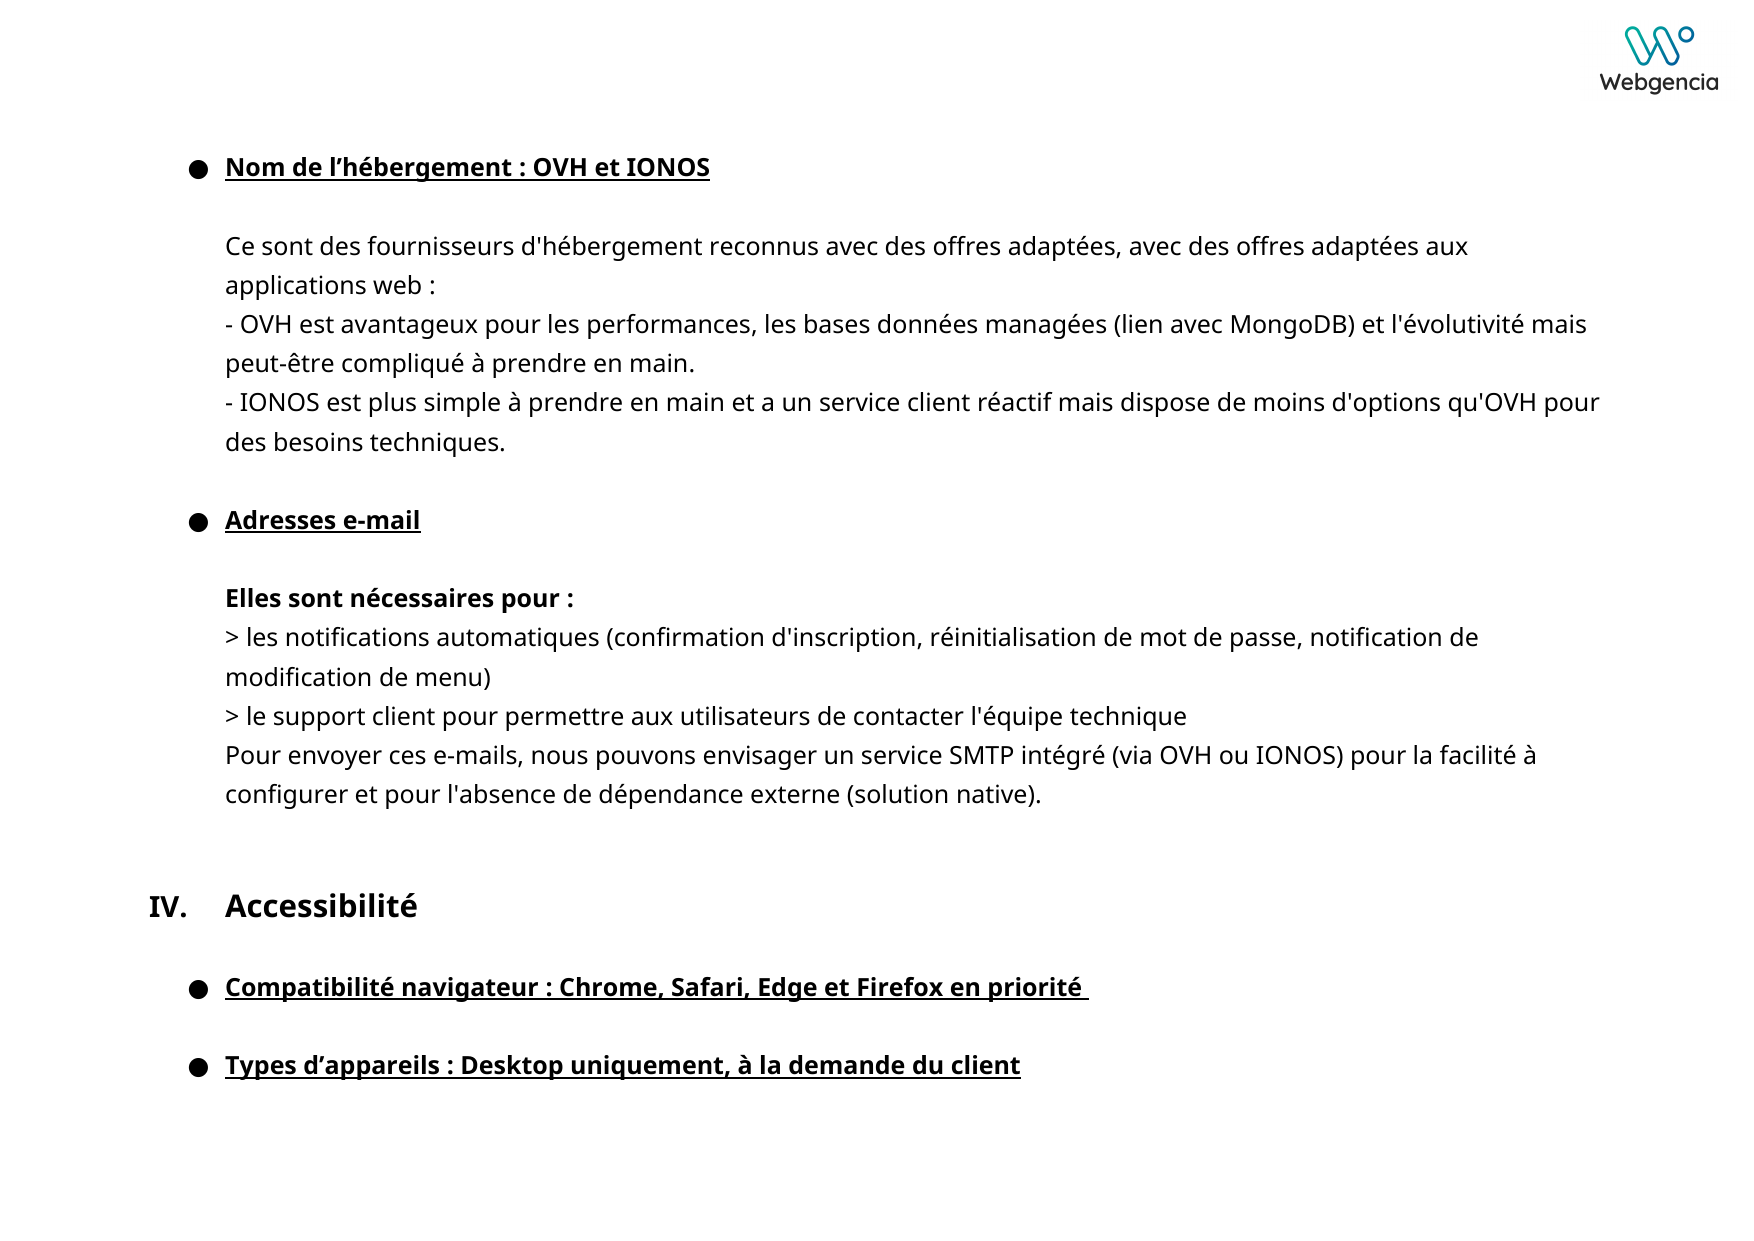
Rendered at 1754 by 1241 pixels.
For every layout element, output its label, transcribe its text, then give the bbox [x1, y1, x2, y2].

list Adresses e-mail Elles sont nécessaires pour : > les notifications automatiques (confirmation d'inscription, réinitialisation de mot de passe, notification de modification de menu) > le support client pour permettre aux utilisateurs de contacter l'équipe technique Pour envoyer ces e-mails, nous pouvons envisager un service SMTP intégré (via OVH ou IONOS) pour la facilité à configurer et pour l'absence de dépendance externe (solution native). [187, 502, 1604, 841]
subtitle Accessibilité [187, 884, 1604, 970]
picture [1580, 20, 1739, 101]
list Types d’appareils : Desktop uniquement, à la demande du client [187, 1048, 1604, 1082]
list Compatibilité navigateur : Chrome, Safari, Edge et Firefox en priorité [187, 970, 1604, 1004]
list Nom de l’hébergement : OVH et IONOS Ce sont des fournisseurs d'hébergement reconnus avec des offres adaptées, avec des offres adaptées aux applications web : - OVH est avantageux pour les performances, les bases données managées (lien avec MongoDB) et l'évolutivité mais peut-être compliqué à prendre en main. - IONOS est plus simple à prendre en main et a un service client réactif mais dispose de moins d'options qu'OVH pour des besoins techniques. [187, 150, 1604, 497]
